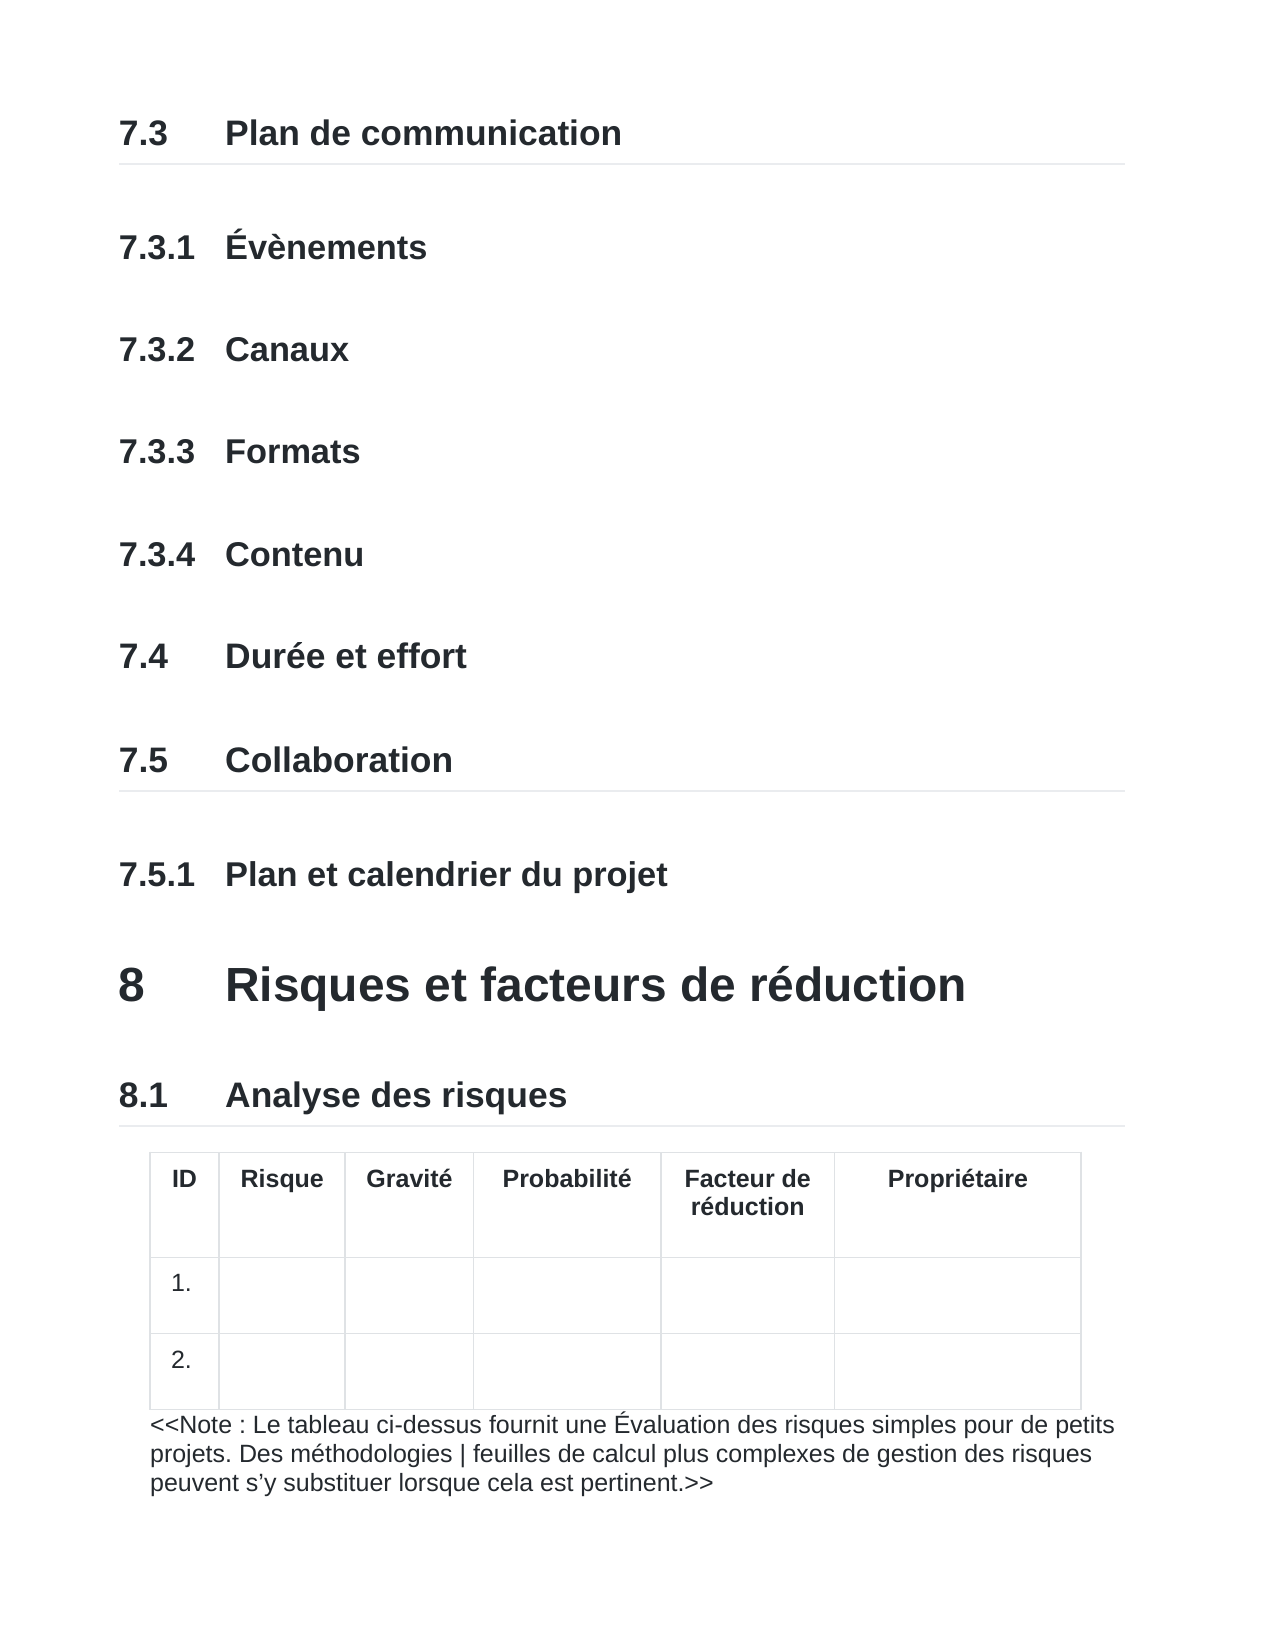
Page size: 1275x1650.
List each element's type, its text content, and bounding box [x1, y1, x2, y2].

subtitle Plan de communication [119, 112, 1125, 163]
subtitle Plan et calendrier du projet [119, 854, 1125, 894]
table_cell [662, 1258, 834, 1333]
table_header Propriétaire [835, 1153, 1080, 1256]
table_header Risque [220, 1153, 344, 1256]
subtitle Canaux [119, 329, 1125, 369]
table_cell [662, 1334, 834, 1409]
table_cell 1. [151, 1258, 218, 1333]
table_cell [346, 1258, 473, 1333]
table_cell 2. [151, 1334, 218, 1409]
table_header Facteur de réduction [662, 1153, 834, 1256]
subtitle Risques et facteurs de réduction [119, 956, 1125, 1011]
subtitle Contenu [119, 534, 1125, 573]
subtitle Durée et effort [119, 636, 1125, 676]
subtitle Évènements [119, 227, 1125, 267]
subtitle Collaboration [119, 739, 1125, 790]
table_cell [220, 1334, 344, 1409]
subtitle Formats [119, 432, 1125, 471]
table_header Gravité [346, 1153, 473, 1256]
subtitle Analyse des risques [119, 1074, 1125, 1125]
table_cell [835, 1334, 1080, 1409]
table_cell [474, 1258, 660, 1333]
text <<Note : Le tableau ci-dessus fournit une Évaluation des risques simples pour de petits projets. Des méthodologies | feuilles de calcul plus complexes de gestion des risques peuvent s’y substituer lorsque cela est pertinent.>> [150, 1410, 1125, 1497]
table_cell [474, 1334, 660, 1409]
table_cell [835, 1258, 1080, 1333]
table_header ID [151, 1153, 218, 1256]
table_cell [346, 1334, 473, 1409]
table_cell [220, 1258, 344, 1333]
table_header Probabilité [474, 1153, 660, 1256]
